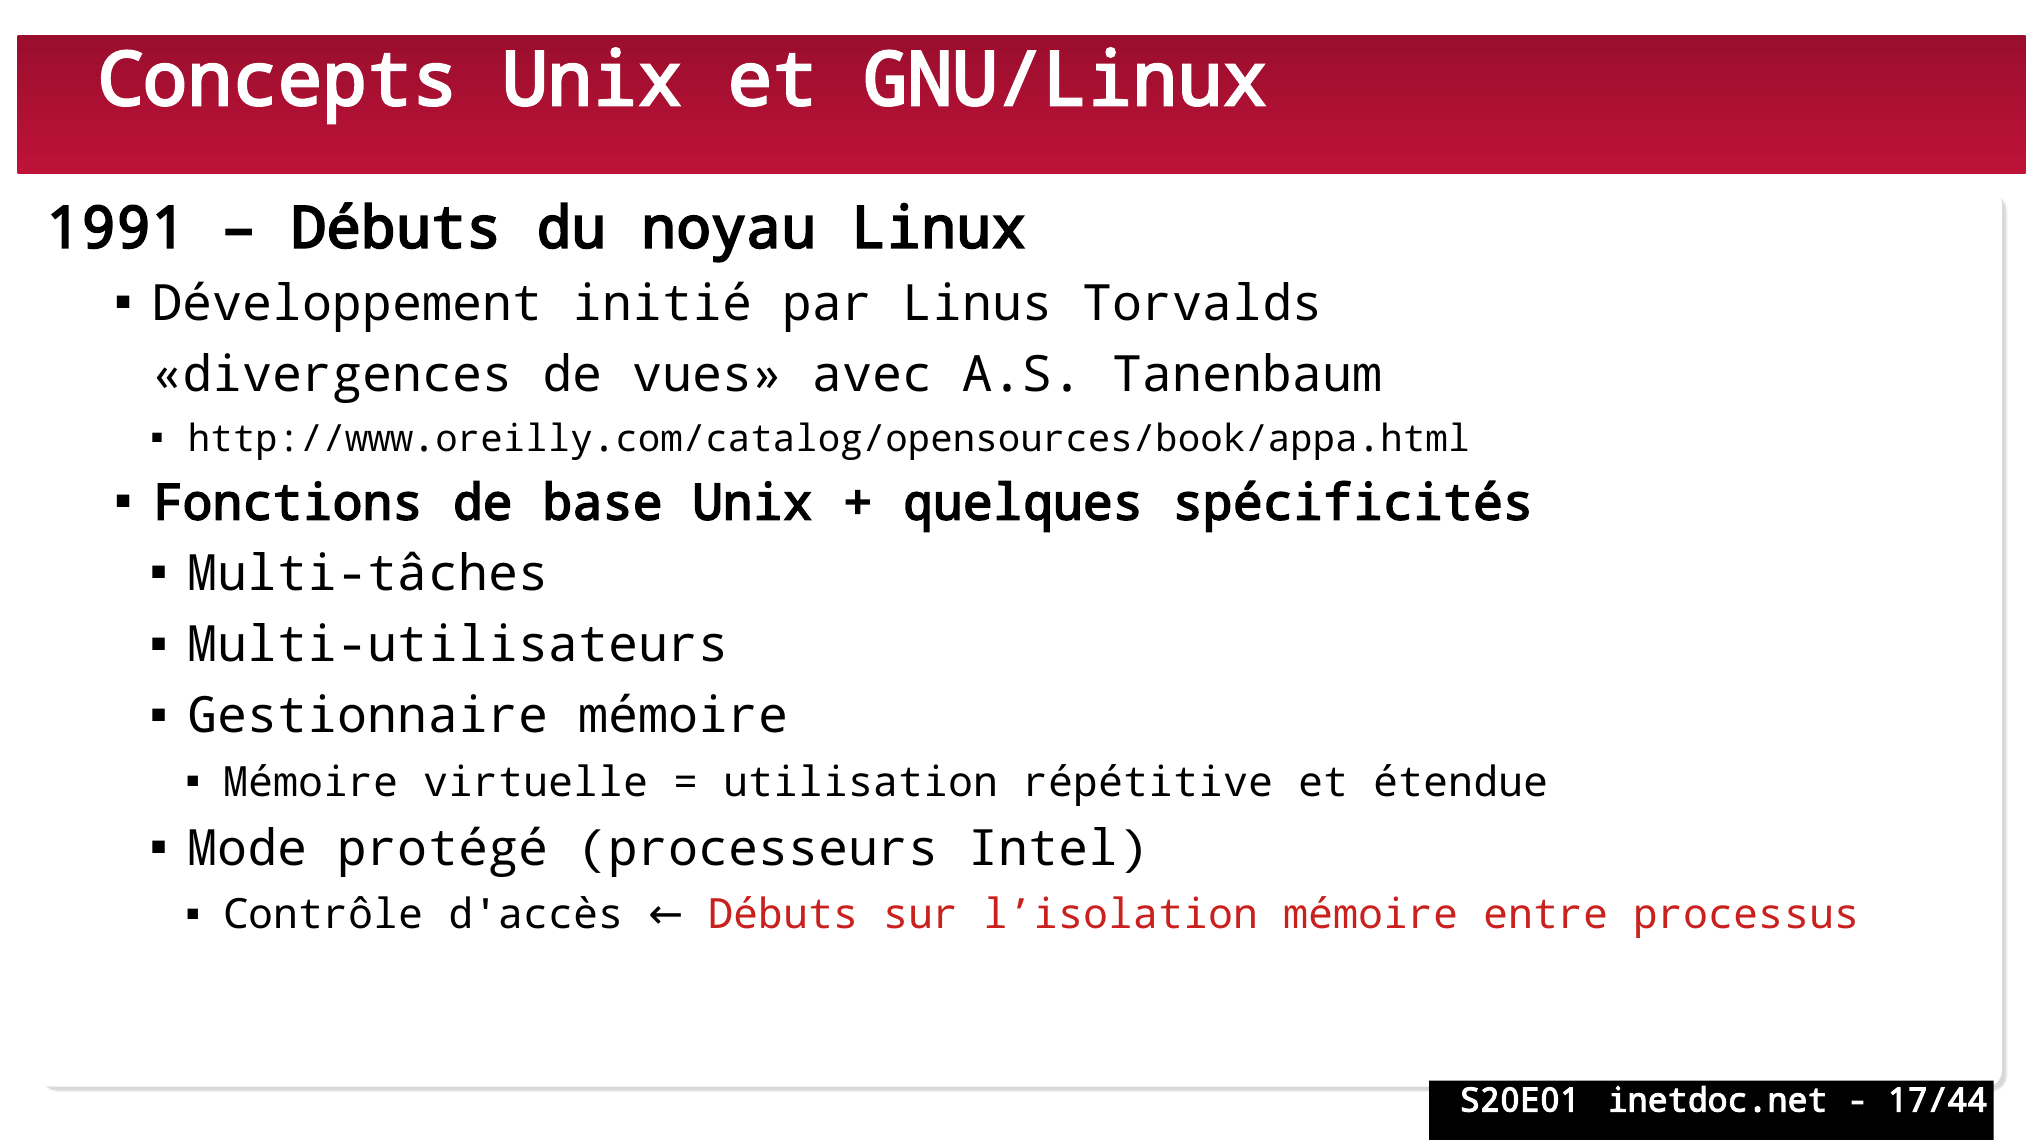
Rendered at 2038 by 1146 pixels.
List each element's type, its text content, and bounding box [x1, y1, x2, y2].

text_box Concepts Unix et GNU/Linux [17, 35, 2026, 174]
text_box S20E01 inetdoc.net - <numéro>/44 [1429, 1080, 1994, 1140]
text_box 1991 – Débuts du noyau Linux Développement initié par Linus Torvalds «divergences de vues» avec A.S. Tanenbaum http://www.oreilly.com/catalog/opensources/book/appa.html Fonctions de base Unix + quelques spécificités Multi-tâches Multi-utilisateurs Gestionnaire mémoire Mémoire virtuelle = utilisation répétitive et étendue Mode protégé (processeurs Intel) Contrôle d'accès ← Débuts sur l’isolation mémoire entre processus [35, 188, 2003, 1087]
